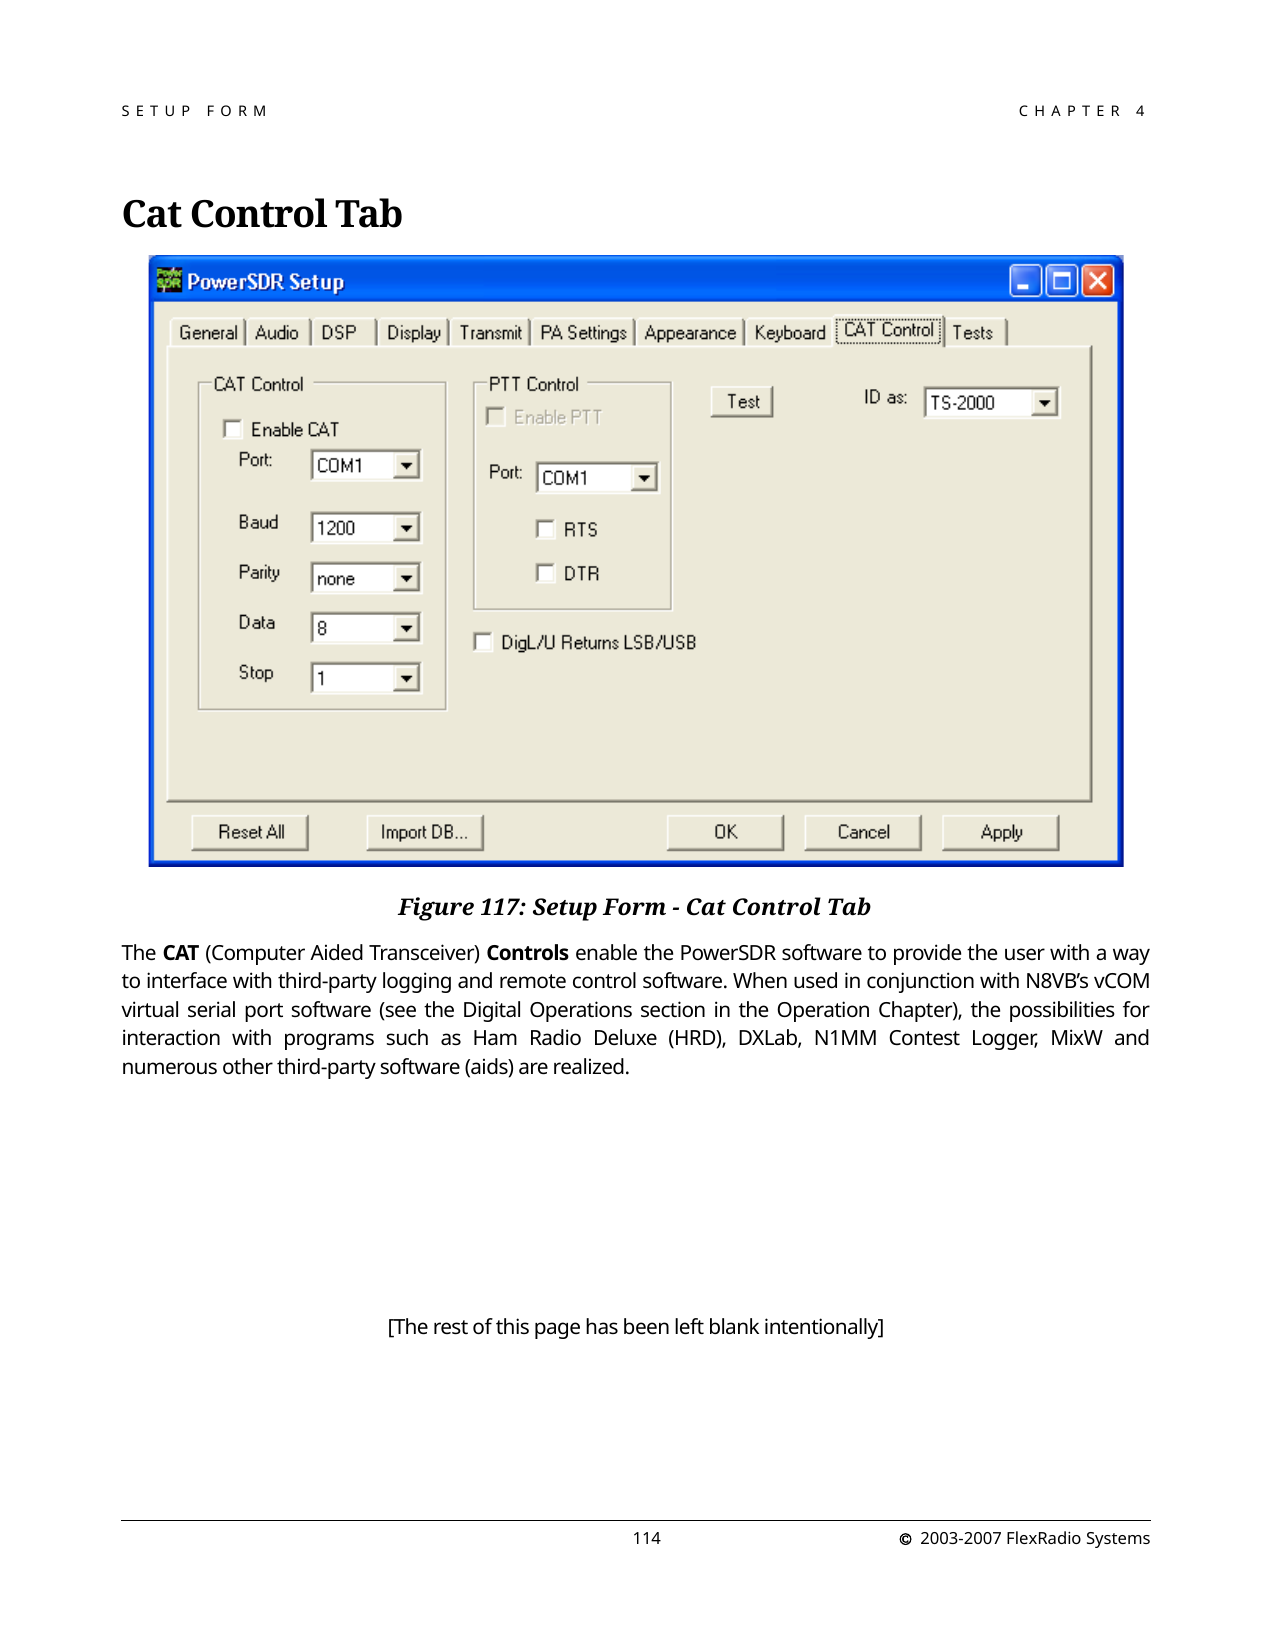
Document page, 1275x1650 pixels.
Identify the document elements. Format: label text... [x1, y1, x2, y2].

subtitle Cat Control Tab [121, 187, 1151, 238]
picture [148, 255, 1124, 867]
text The CAT (Computer Aided Transceiver) Controls enable the PowerSDR software to provide the user with a way to interface with third-party logging and remote control software. When used in conjunction with N8VB’s vCOM virtual serial port software (see the Digital Operations section in the Operation Chapter), the possibilities for interaction with programs such as Ham Radio Deluxe (HRD), DXLab, N1MM Contest Logger, MixW and numerous other third-party software (aids) are realized. [121, 938, 1151, 1080]
text [The rest of this page has been left blank intentionally] [121, 1312, 1151, 1341]
text Figure 117: Setup Form - Cat Control Tab [121, 891, 1151, 922]
